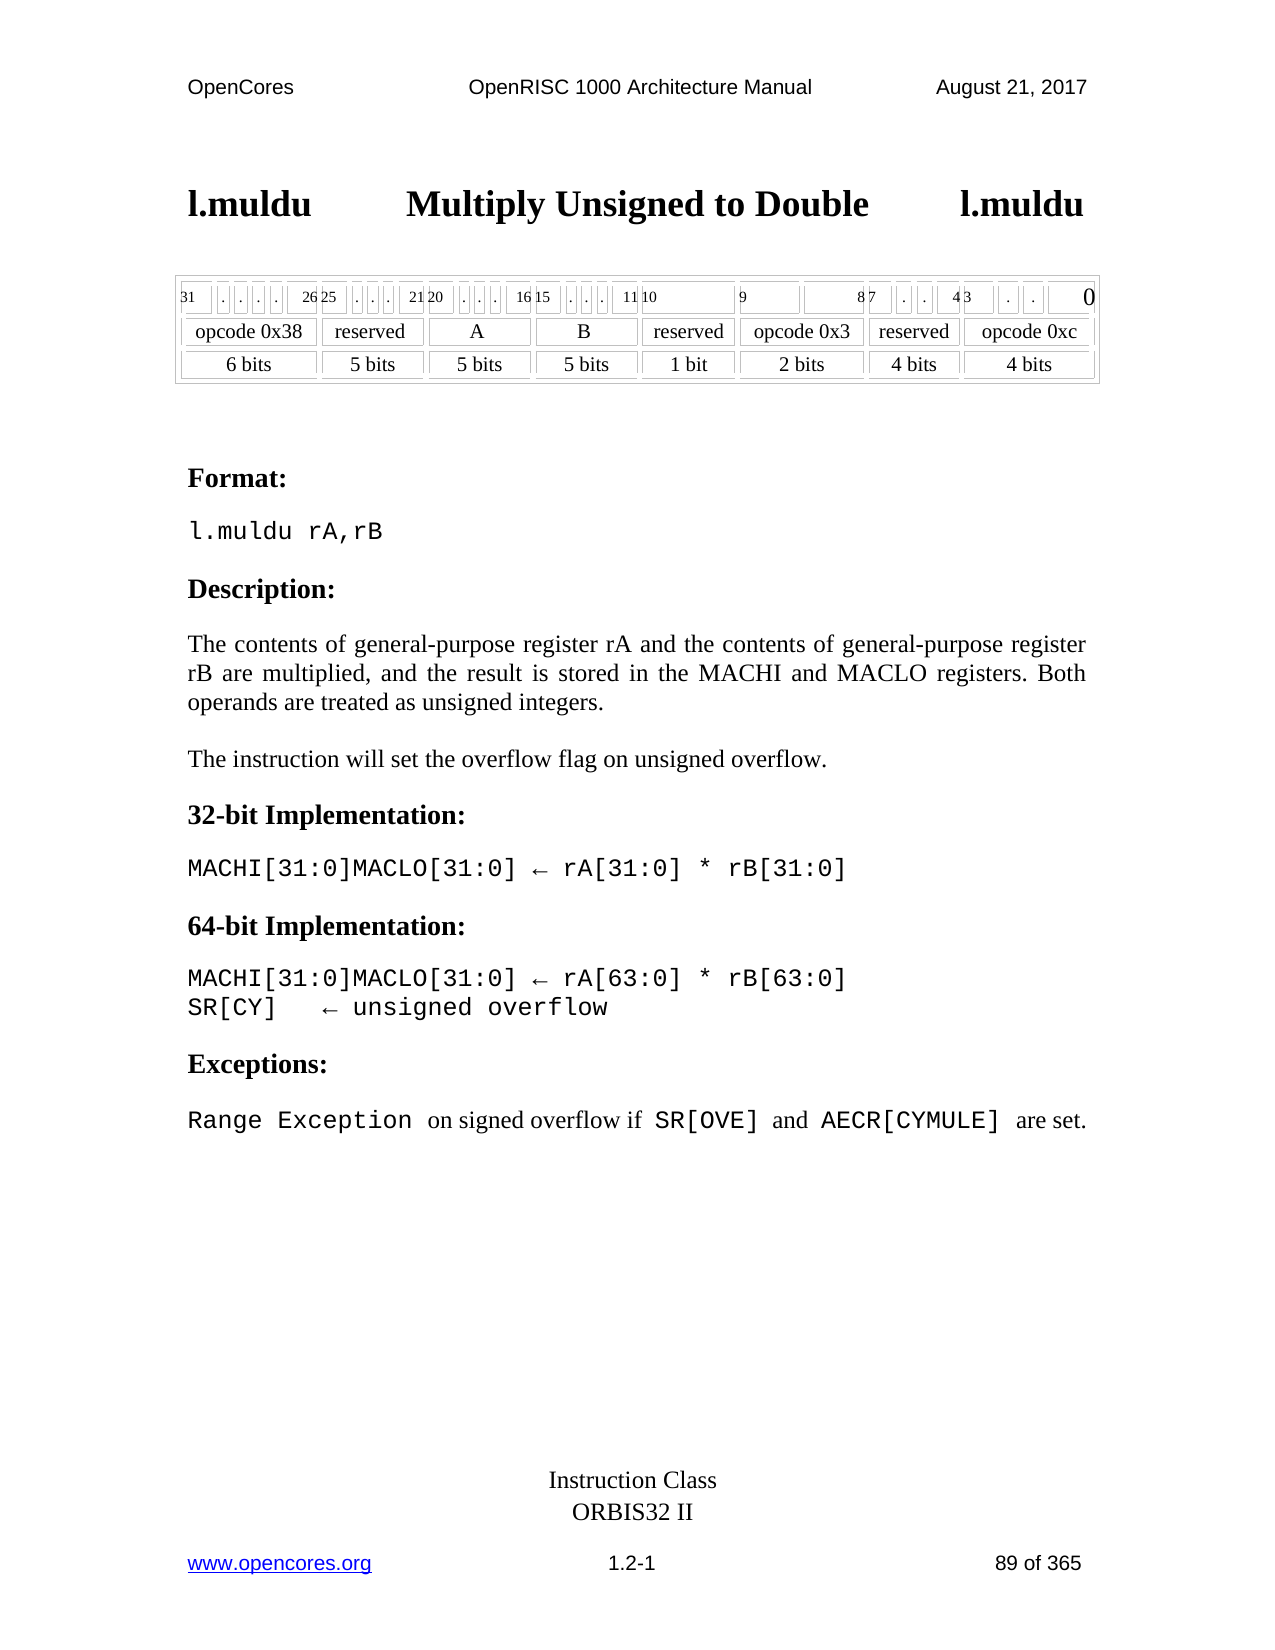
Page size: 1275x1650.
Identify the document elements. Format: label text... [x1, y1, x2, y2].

text SR[CY] ← unsigned overflow [187, 994, 1087, 1023]
text Range Exception on signed overflow if SR[OVE] and AECR[CYMULE] are set. [187, 1105, 1087, 1136]
text l.muldu rA,rB [187, 518, 1087, 547]
text Description: [187, 572, 1087, 604]
text MACHI[31:0]MACLO[31:0] ← rA[31:0] * rB[31:0] [187, 855, 1087, 883]
text 64-bit Implementation: [187, 908, 1087, 941]
text The contents of general-purpose register rA and the contents of general-purpose register rB are multiplied, and the result is stored in the MACHI and MACLO registers. Both operands are treated as unsigned integers. [187, 629, 1087, 715]
text The instruction will set the overflow flag on unsigned overflow. [187, 744, 1087, 773]
text Exceptions: [187, 1048, 1087, 1080]
text Format: [187, 461, 1087, 493]
text MACHI[31:0]MACLO[31:0] ← rA[63:0] * rB[63:0] [187, 966, 1087, 994]
text 32-bit Implementation: [187, 798, 1087, 830]
